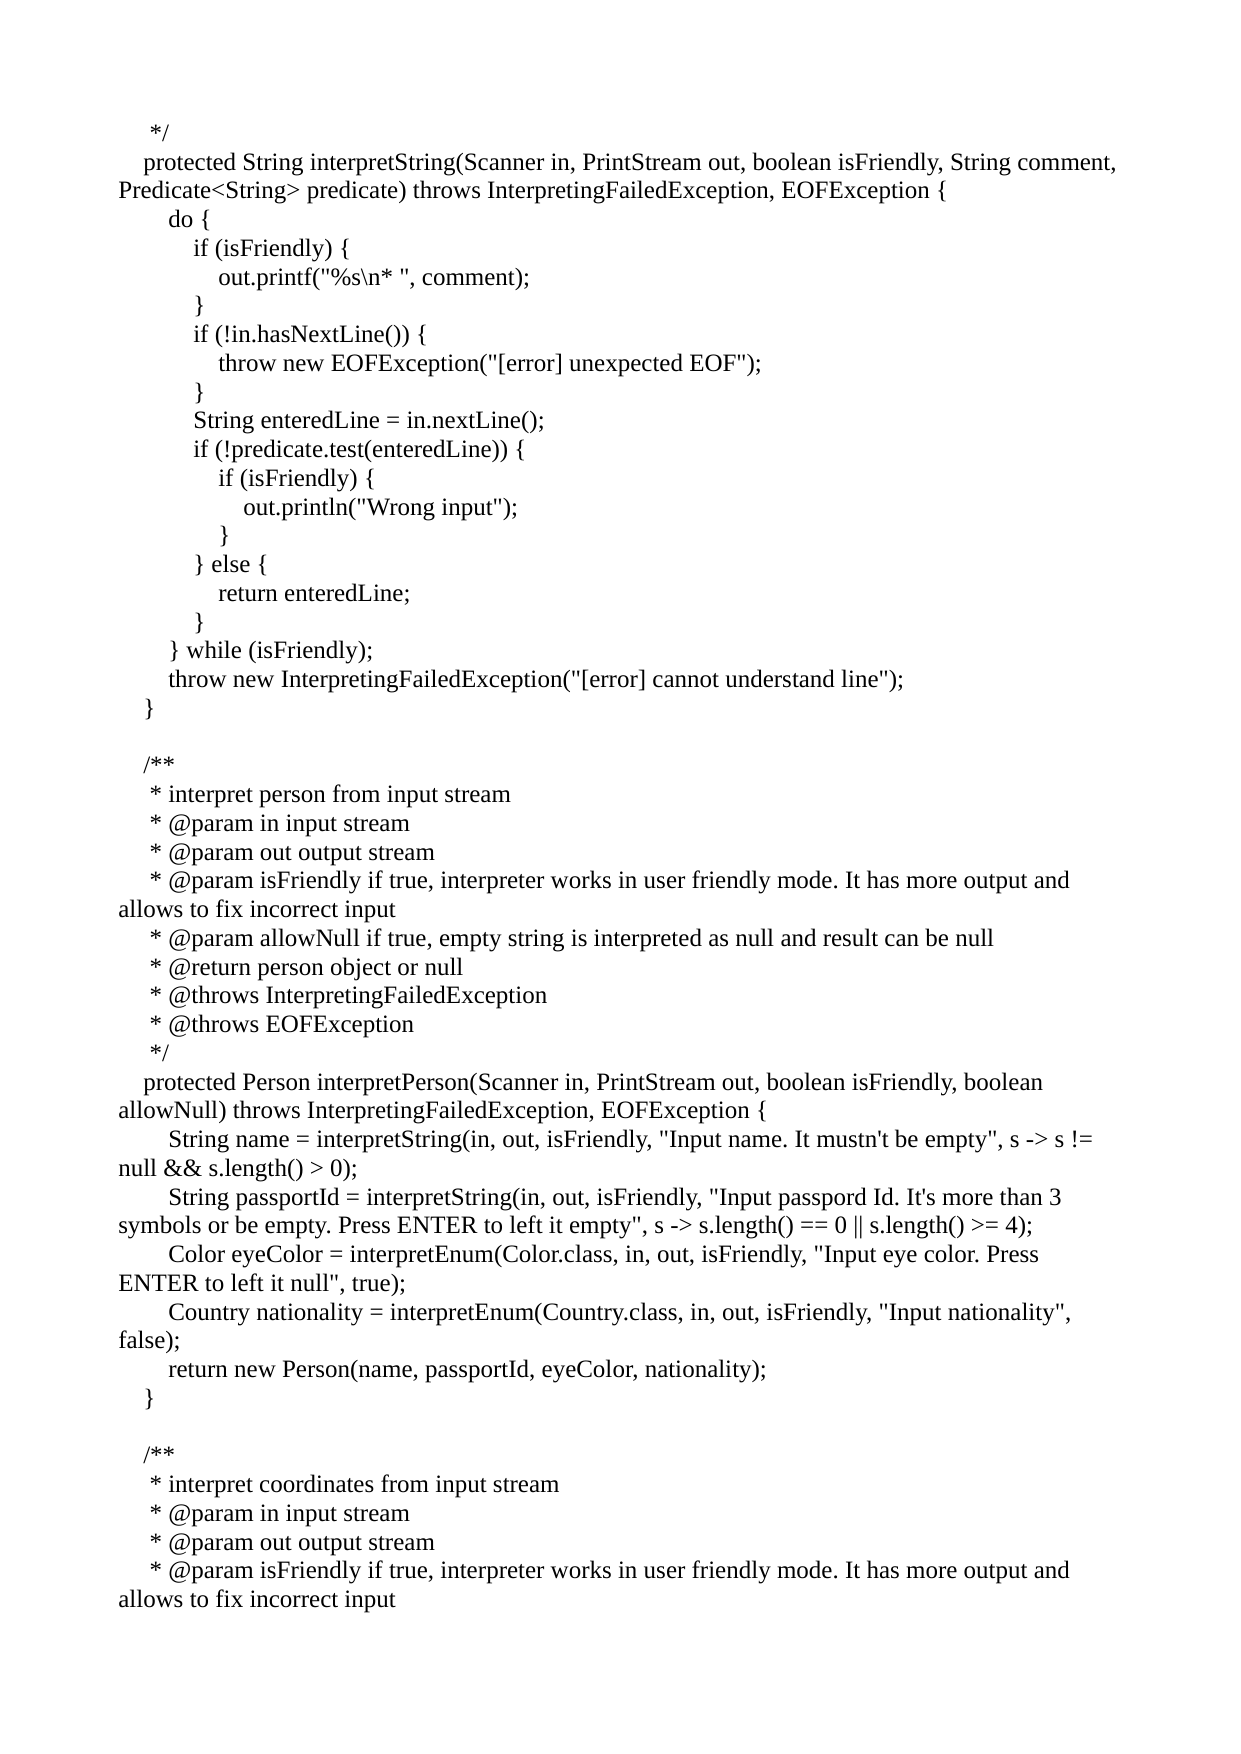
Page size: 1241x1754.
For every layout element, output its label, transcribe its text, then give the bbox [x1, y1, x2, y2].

text if (!in.hasNextLine()) { [118, 319, 1122, 348]
text /** [118, 751, 1122, 779]
text } [118, 291, 1122, 319]
text if (!predicate.test(enteredLine)) { [118, 434, 1122, 463]
text String passportId = interpretString(in, out, isFriendly, "Input passpord Id. It's more than 3 symbols or be empty. Press ENTER to left it empty", s -> s.length() == 0 || s.length() >= 4); [118, 1182, 1122, 1239]
text * @param allowNull if true, empty string is interpreted as null and result can be null [118, 923, 1122, 952]
text } [118, 693, 1122, 722]
text if (isFriendly) { [118, 233, 1122, 262]
text * interpret coordinates from input stream [118, 1469, 1122, 1498]
text } [118, 1383, 1122, 1412]
text * @param isFriendly if true, interpreter works in user friendly mode. It has more output and allows to fix incorrect input [118, 1556, 1122, 1613]
text throw new EOFException("[error] unexpected EOF"); [118, 348, 1122, 377]
text protected String interpretString(Scanner in, PrintStream out, boolean isFriendly, String comment, Predicate<String> predicate) throws InterpretingFailedException, EOFException { [118, 147, 1122, 204]
text * @param out output stream [118, 837, 1122, 866]
text out.printf("%s\n* ", comment); [118, 262, 1122, 291]
text String name = interpretString(in, out, isFriendly, "Input name. It mustn't be empty", s -> s != null && s.length() > 0); [118, 1124, 1122, 1182]
text protected Person interpretPerson(Scanner in, PrintStream out, boolean isFriendly, boolean allowNull) throws InterpretingFailedException, EOFException { [118, 1067, 1122, 1124]
text * @return person object or null [118, 952, 1122, 981]
text String enteredLine = in.nextLine(); [118, 406, 1122, 434]
text return new Person(name, passportId, eyeColor, nationality); [118, 1354, 1122, 1383]
text * @param in input stream [118, 808, 1122, 837]
text } while (isFriendly); [118, 636, 1122, 664]
text * interpret person from input stream [118, 779, 1122, 808]
text * @throws InterpretingFailedException [118, 981, 1122, 1009]
text /** [118, 1441, 1122, 1469]
text } [118, 607, 1122, 636]
text if (isFriendly) { [118, 463, 1122, 492]
text */ [118, 118, 1122, 147]
text Country nationality = interpretEnum(Country.class, in, out, isFriendly, "Input nationality", false); [118, 1297, 1122, 1354]
text Color eyeColor = interpretEnum(Color.class, in, out, isFriendly, "Input eye color. Press ENTER to left it null", true); [118, 1239, 1122, 1297]
text return enteredLine; [118, 578, 1122, 607]
text } [118, 521, 1122, 549]
text * @throws EOFException [118, 1009, 1122, 1038]
text out.println("Wrong input"); [118, 492, 1122, 521]
text } else { [118, 549, 1122, 578]
text * @param out output stream [118, 1527, 1122, 1556]
text */ [118, 1038, 1122, 1067]
text throw new InterpretingFailedException("[error] cannot understand line"); [118, 664, 1122, 693]
text * @param in input stream [118, 1498, 1122, 1527]
text do { [118, 204, 1122, 233]
text * @param isFriendly if true, interpreter works in user friendly mode. It has more output and allows to fix incorrect input [118, 866, 1122, 923]
text } [118, 377, 1122, 406]
